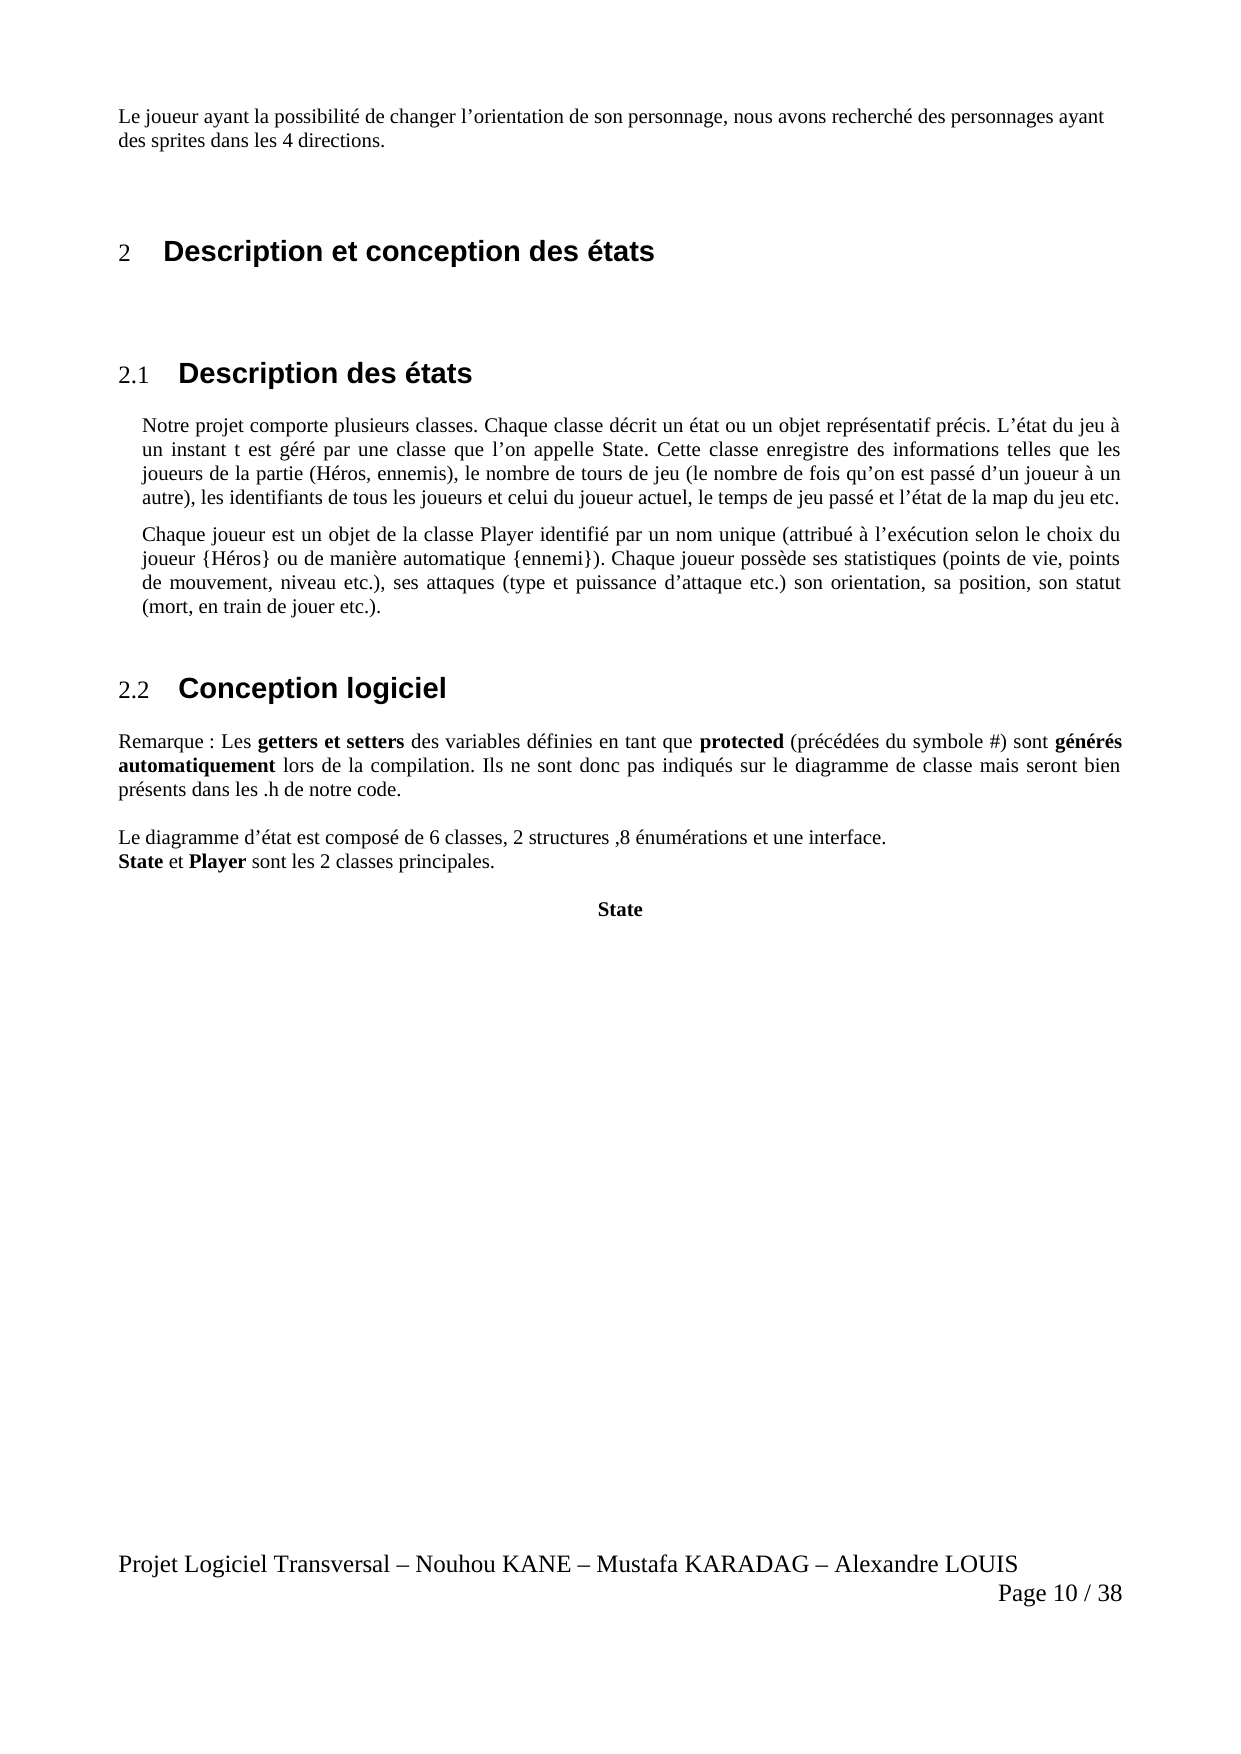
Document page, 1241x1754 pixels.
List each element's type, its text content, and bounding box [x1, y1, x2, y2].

text Le diagramme d’état est composé de 6 classes, 2 structures ,8 énumérations et une interface. [118, 825, 1122, 849]
list Description des états [118, 356, 1122, 389]
list Description et conception des états [118, 234, 1122, 268]
text Chaque joueur est un objet de la classe Player identifié par un nom unique (attribué à l’exécution selon le choix du joueur {Héros} ou de manière automatique {ennemi}). Chaque joueur possède ses statistiques (points de vie, points de mouvement, niveau etc.), ses attaques (type et puissance d’attaque etc.) son orientation, sa position, son statut (mort, en train de jouer etc.). [142, 522, 1122, 618]
text Notre projet comporte plusieurs classes. Chaque classe décrit un état ou un objet représentatif précis. L’état du jeu à un instant t est géré par une classe que l’on appelle State. Cette classe enregistre des informations telles que les joueurs de la partie (Héros, ennemis), le nombre de tours de jeu (le nombre de fois qu’on est passé d’un joueur à un autre), les identifiants de tous les joueurs et celui du joueur actuel, le temps de jeu passé et l’état de la map du jeu etc. [142, 413, 1122, 509]
text Le joueur ayant la possibilité de changer l’orientation de son personnage, nous avons recherché des personnages ayant des sprites dans les 4 directions. [118, 104, 1122, 152]
text Remarque : Les getters et setters des variables définies en tant que protected (précédées du symbole #) sont générés automatiquement lors de la compilation. Ils ne sont donc pas indiqués sur le diagramme de classe mais seront bien présents dans les .h de notre code. [118, 729, 1122, 801]
list Conception logiciel [118, 672, 1122, 705]
text State et Player sont les 2 classes principales. [118, 849, 1122, 873]
text State [118, 897, 1122, 921]
